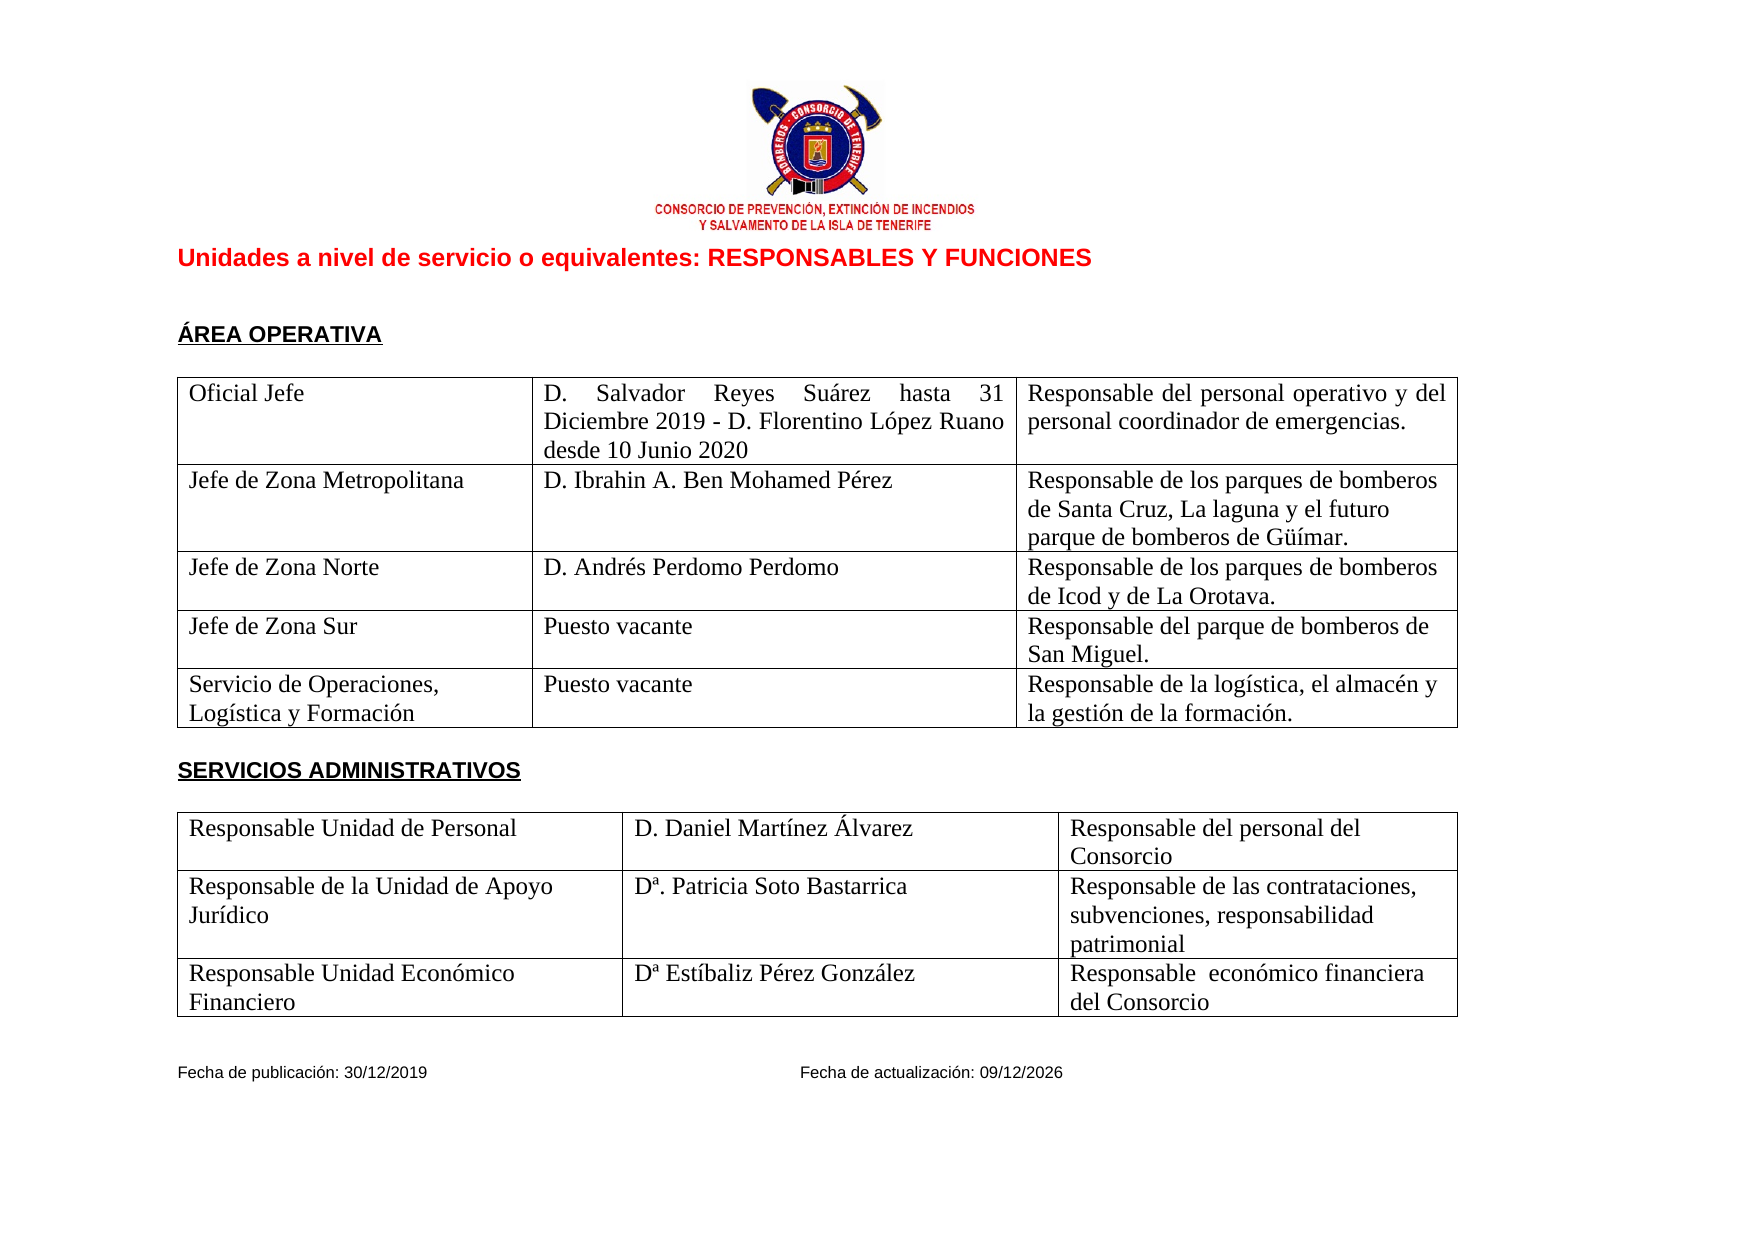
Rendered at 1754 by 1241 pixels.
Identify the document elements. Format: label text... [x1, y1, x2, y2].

table_cell Dª Estíbaliz Pérez González [623, 959, 1058, 1016]
table_cell Puesto vacante [533, 669, 1016, 727]
table_cell Responsable Unidad Económico Financiero [178, 959, 622, 1016]
table_header Responsable del personal operativo y del personal coordinador de emergencias. [1017, 378, 1457, 464]
table_cell Responsable de los parques de bomberos de Icod y de La Orotava. [1017, 552, 1457, 610]
table_cell Responsable de la Unidad de Apoyo Jurídico [178, 871, 622, 957]
table_header Responsable del personal del Consorcio [1059, 813, 1457, 870]
table_header Oficial Jefe [178, 378, 532, 464]
table_cell Responsable económico financiera del Consorcio [1059, 959, 1457, 1016]
table_cell Responsable del parque de bomberos de San Miguel. [1017, 611, 1457, 668]
table_cell Servicio de Operaciones, Logística y Formación [178, 669, 532, 727]
subtitle ÁREA OPERATIVA [177, 321, 1459, 348]
table_cell Jefe de Zona Metropolitana [178, 465, 532, 551]
subtitle Unidades a nivel de servicio o equivalentes: RESPONSABLES Y FUNCIONES [177, 243, 1459, 272]
table_cell Responsable de la logística, el almacén y la gestión de la formación. [1017, 669, 1457, 727]
table_cell Responsable de las contrataciones, subvenciones, responsabilidad patrimonial [1059, 871, 1457, 957]
subtitle SERVICIOS ADMINISTRATIVOS [177, 757, 1459, 783]
table_header D. Salvador Reyes Suárez hasta 31 Diciembre 2019 - D. Florentino López Ruano desde 10 Junio 2020 [533, 378, 1016, 464]
table_header D. Daniel Martínez Álvarez [623, 813, 1058, 870]
table_cell D. Ibrahin A. Ben Mohamed Pérez [533, 465, 1016, 551]
table_cell Jefe de Zona Sur [178, 611, 532, 668]
table_cell Responsable de los parques de bomberos de Santa Cruz, La laguna y el futuro parque de bomberos de Güímar. [1017, 465, 1457, 551]
table_header Responsable Unidad de Personal [178, 813, 622, 870]
table_cell Puesto vacante [533, 611, 1016, 668]
table_cell D. Andrés Perdomo Perdomo [533, 552, 1016, 610]
table_cell Jefe de Zona Norte [178, 552, 532, 610]
table_cell Dª. Patricia Soto Bastarrica [623, 871, 1058, 957]
